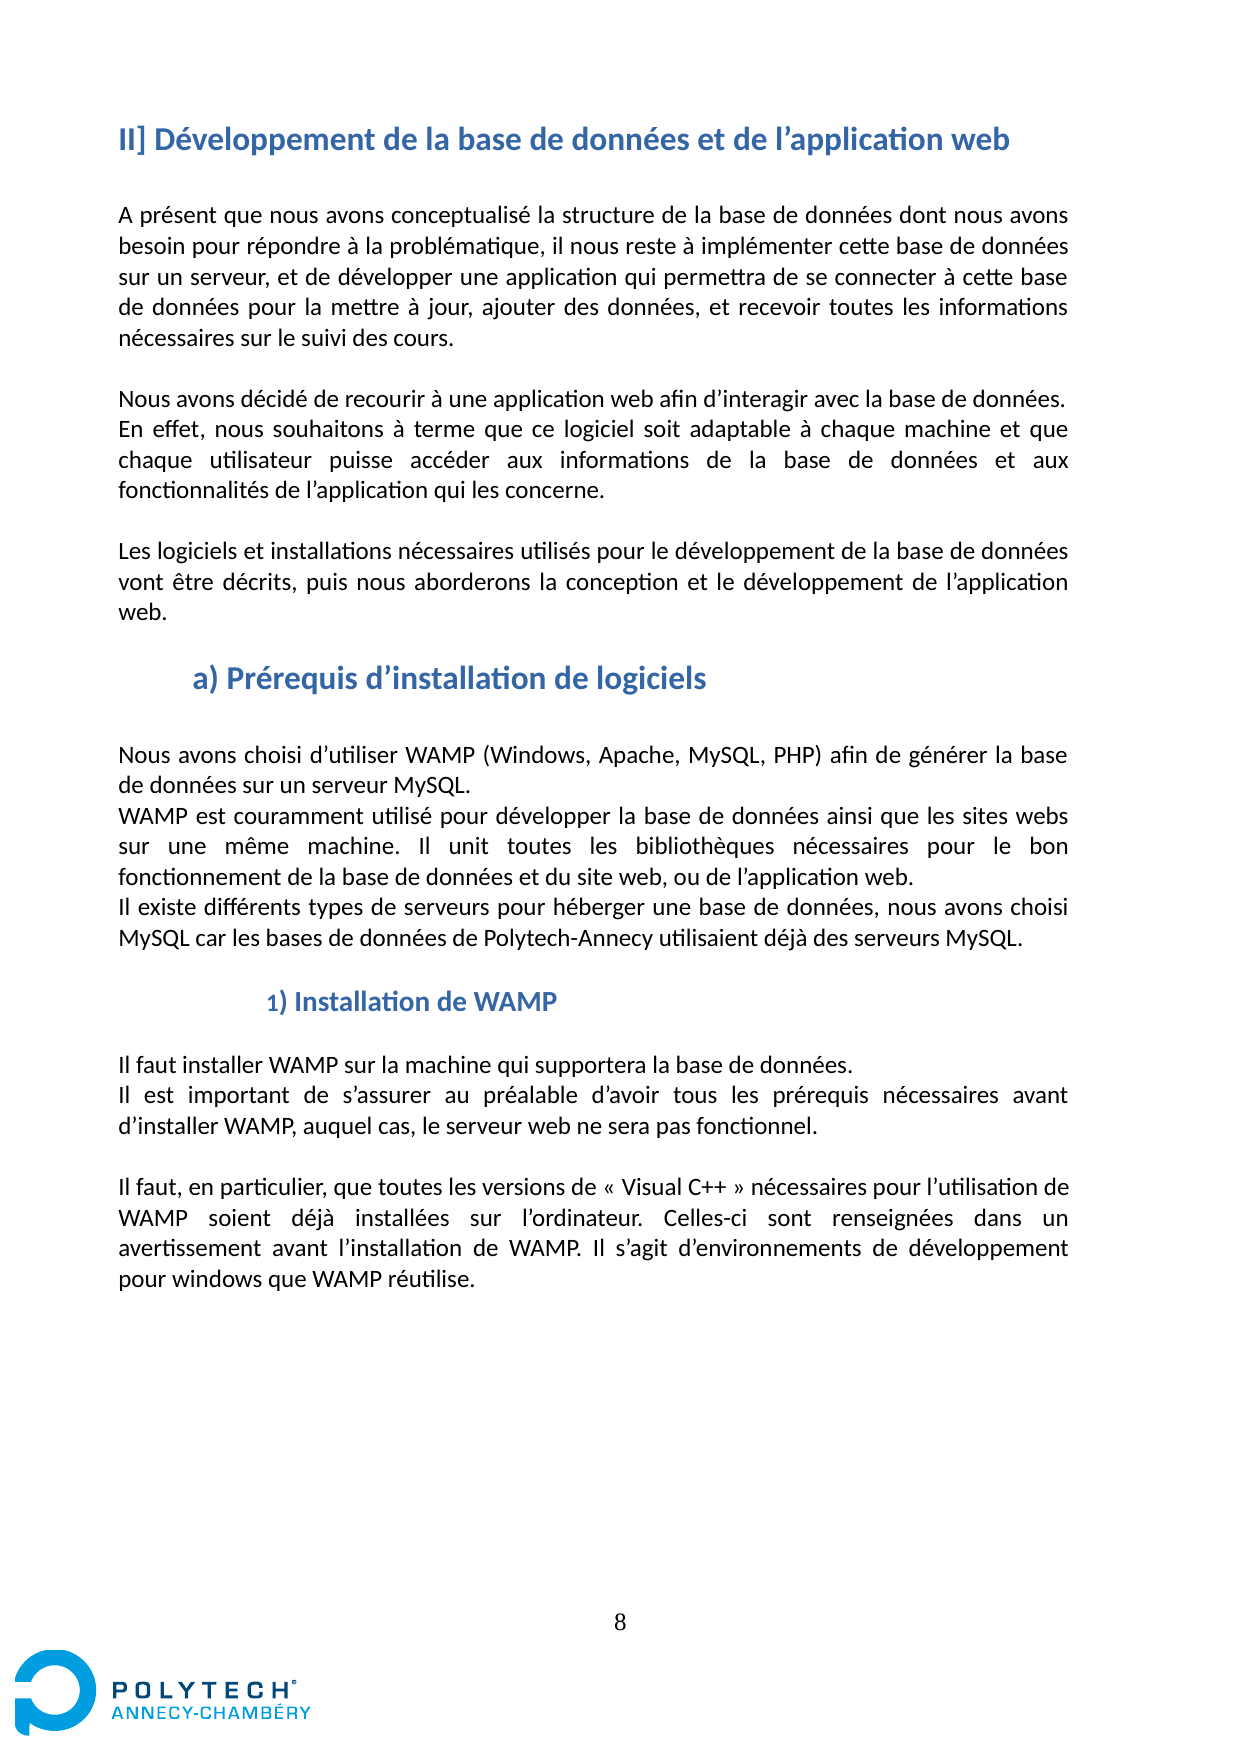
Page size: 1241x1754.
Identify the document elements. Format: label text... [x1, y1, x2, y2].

text A présent que nous avons conceptualisé la structure de la base de données dont nous avons besoin pour répondre à la problématique, il nous reste à implémenter cette base de données sur un serveur, et de développer une application qui permettra de se connecter à cette base de données pour la mettre à jour, ajouter des données, et recevoir toutes les informations nécessaires sur le suivi des cours. [118, 199, 1070, 352]
text Les logiciels et installations nécessaires utilisés pour le développement de la base de données vont être décrits, puis nous aborderons la conception et le développement de l’application web. [118, 535, 1070, 627]
text Il est important de s’assurer au préalable d’avoir tous les prérequis nécessaires avant d’installer WAMP, auquel cas, le serveur web ne sera pas fonctionnel. [118, 1080, 1070, 1141]
text Nous avons choisi d’utiliser WAMP (Windows, Apache, MySQL, PHP) afin de générer la base de données sur un serveur MySQL. [118, 739, 1070, 800]
text Il faut, en particulier, que toutes les versions de « Visual C++ » nécessaires pour l’utilisation de WAMP soient déjà installées sur l’ordinateur. Celles-ci sont renseignées dans un avertissement avant l’installation de WAMP. Il s’agit d’environnements de développement pour windows que WAMP réutilise. [118, 1171, 1070, 1293]
text a) Prérequis d’installation de logiciels [118, 657, 1070, 698]
text 1) Installation de WAMP [118, 983, 1070, 1019]
text Nous avons décidé de recourir à une application web afin d’interagir avec la base de données. [118, 383, 1070, 413]
text En effet, nous souhaitons à terme que ce logiciel soit adaptable à chaque machine et que chaque utilisateur puisse accéder aux informations de la base de données et aux fonctionnalités de l’application qui les concerne. [118, 413, 1070, 505]
text II] Développement de la base de données et de l’application web [118, 118, 1070, 159]
text WAMP est couramment utilisé pour développer la base de données ainsi que les sites webs sur une même machine. Il unit toutes les bibliothèques nécessaires pour le bon fonctionnement de la base de données et du site web, ou de l’application web. [118, 800, 1070, 891]
text Il existe différents types de serveurs pour héberger une base de données, nous avons choisi MySQL car les bases de données de Polytech-Annecy utilisaient déjà des serveurs MySQL. [118, 891, 1070, 952]
text Il faut installer WAMP sur la machine qui supportera la base de données. [118, 1049, 1070, 1080]
